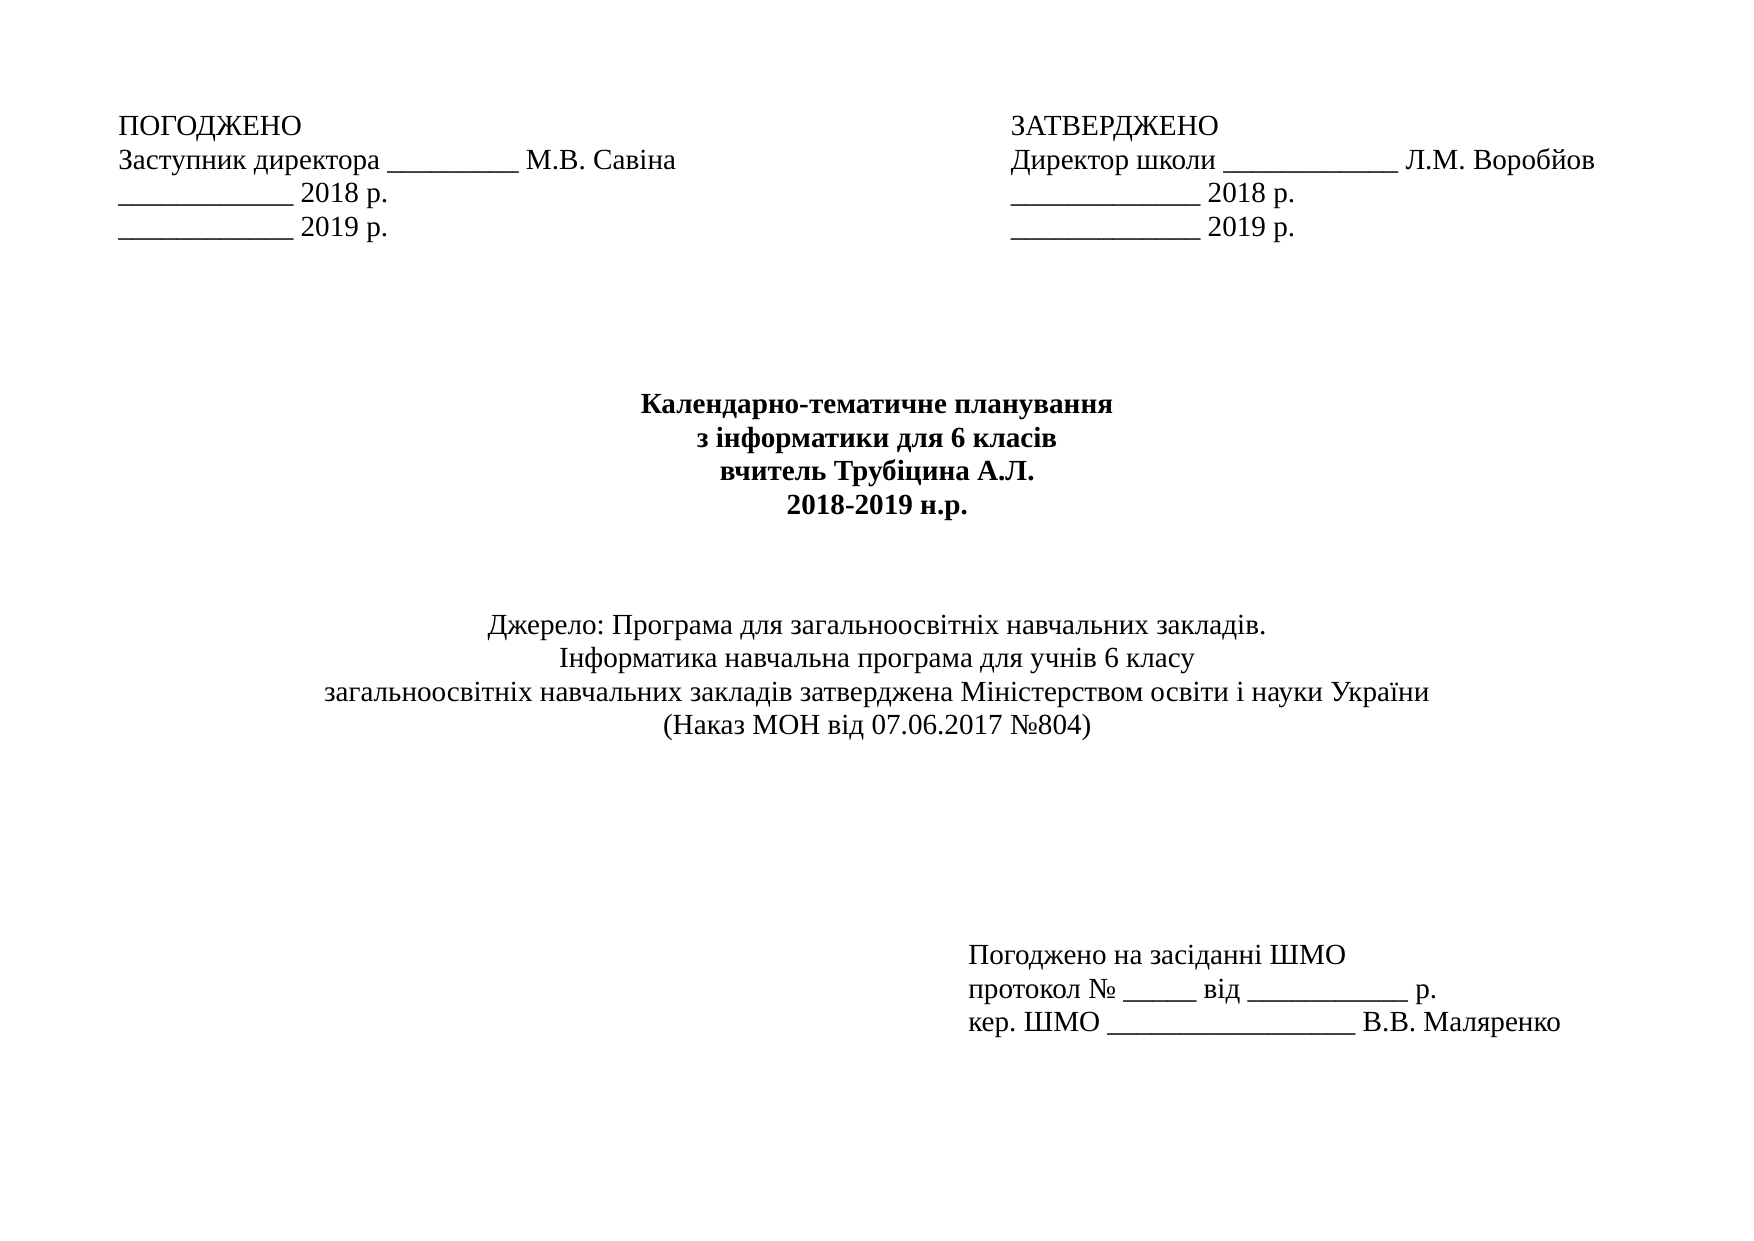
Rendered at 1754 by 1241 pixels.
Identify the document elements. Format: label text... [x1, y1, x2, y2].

text ____________ 2019 р. _____________ 2019 р. [118, 209, 1636, 243]
text протокол № _____ від ___________ р. [118, 971, 1636, 1004]
text 2018-2019 н.р. [118, 487, 1636, 521]
text Джерело: Програма для загальноосвітніх навчальних закладів. [118, 607, 1636, 640]
text вчитель Трубіцина А.Л. [118, 453, 1636, 487]
text ____________ 2018 р. _____________ 2018 р. [118, 176, 1636, 209]
text кер. ШМО _________________ В.В. Маляренко [118, 1004, 1636, 1038]
text (Наказ МОН від 07.06.2017 №804) [118, 707, 1636, 741]
text з інформатики для 6 класів [118, 420, 1636, 453]
text загальноосвітніх навчальних закладів затверджена Міністерством освіти і науки України [118, 674, 1636, 707]
text Погоджено на засіданні ШМО [118, 937, 1636, 971]
text Заступник директора _________ М.В. Савіна Директор школи ____________ Л.М. Воробйов [118, 142, 1636, 176]
text Календарно-тематичне планування [118, 386, 1636, 420]
text ПОГОДЖЕНО ЗАТВЕРДЖЕНО [118, 108, 1636, 142]
text Інформатика навчальна програма для учнів 6 класу [118, 640, 1636, 674]
